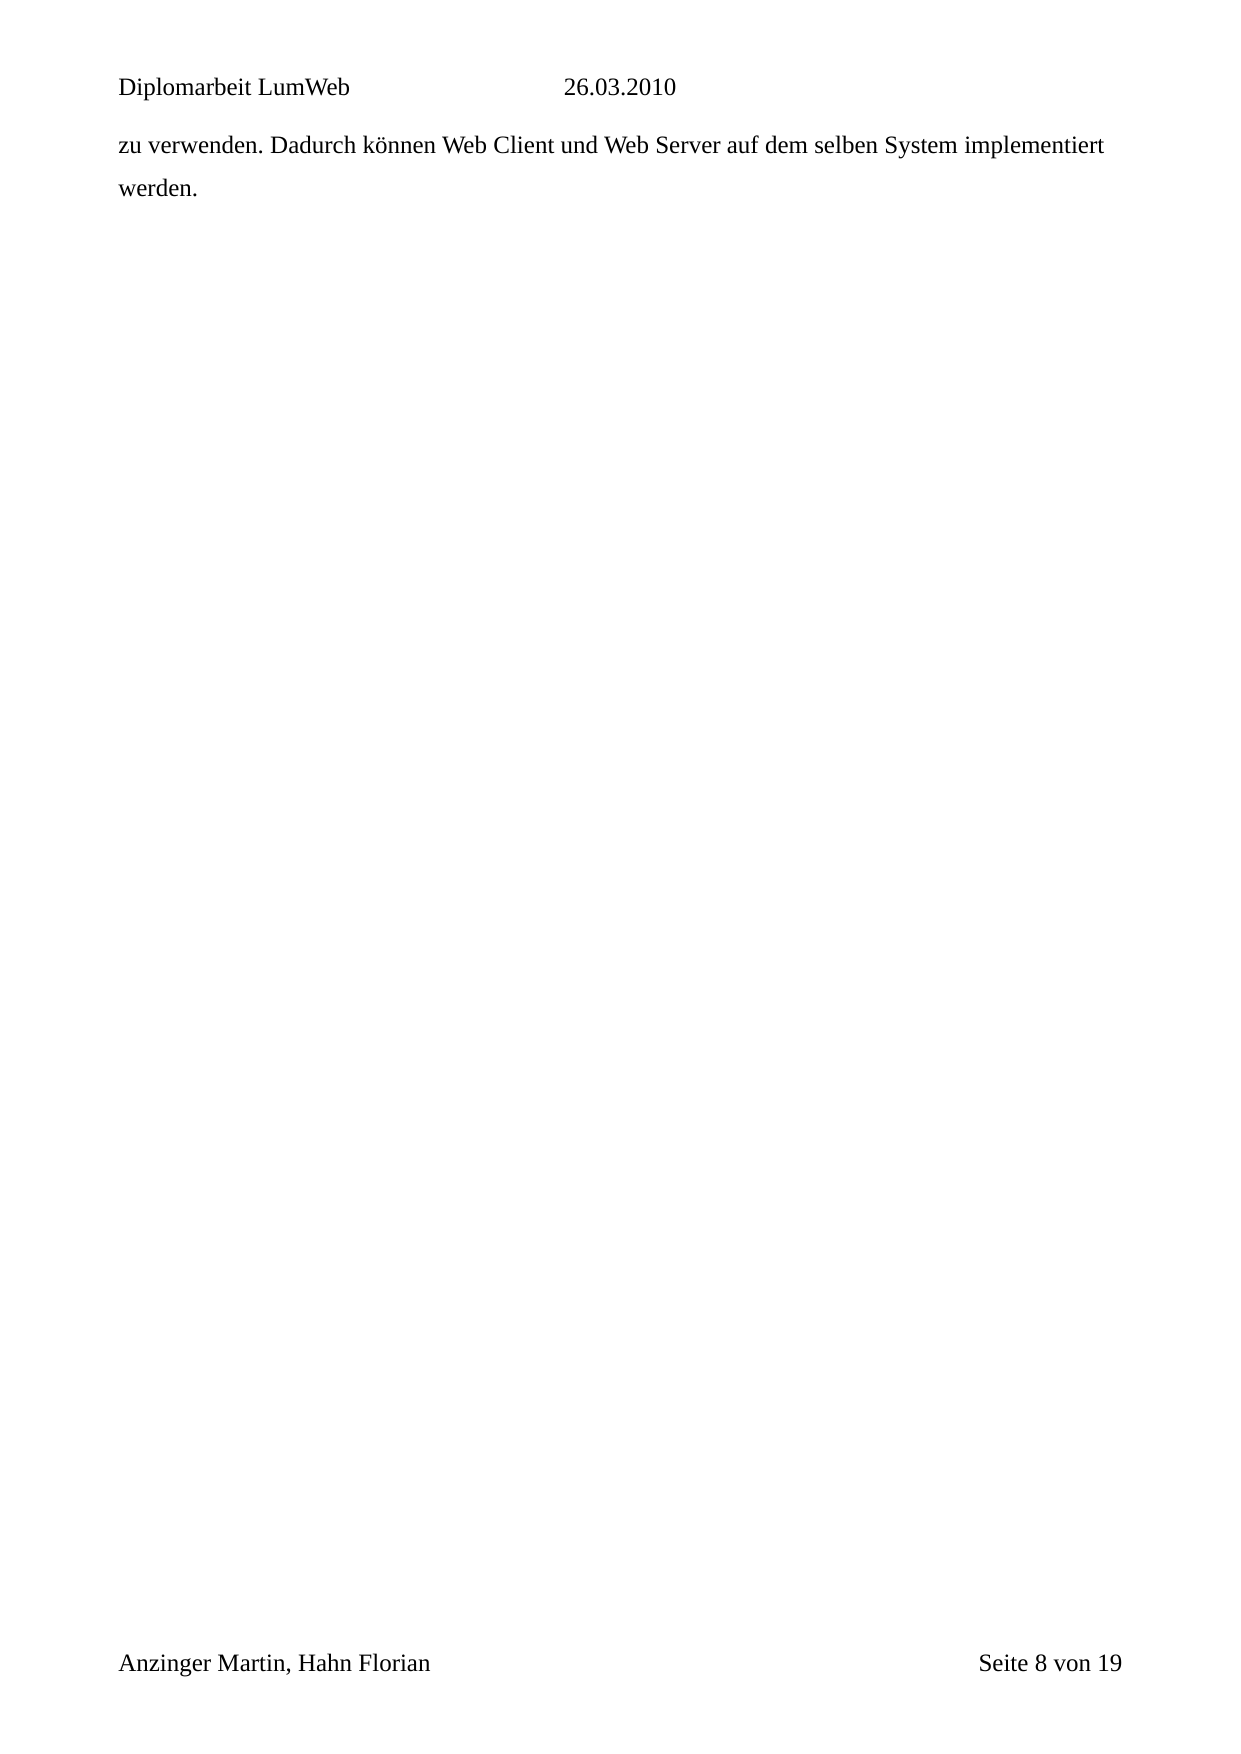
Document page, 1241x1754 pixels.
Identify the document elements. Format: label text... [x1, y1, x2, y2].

text zu verwenden. Dadurch können Web Client und Web Server auf dem selben System implementiert werden. [118, 130, 1122, 202]
